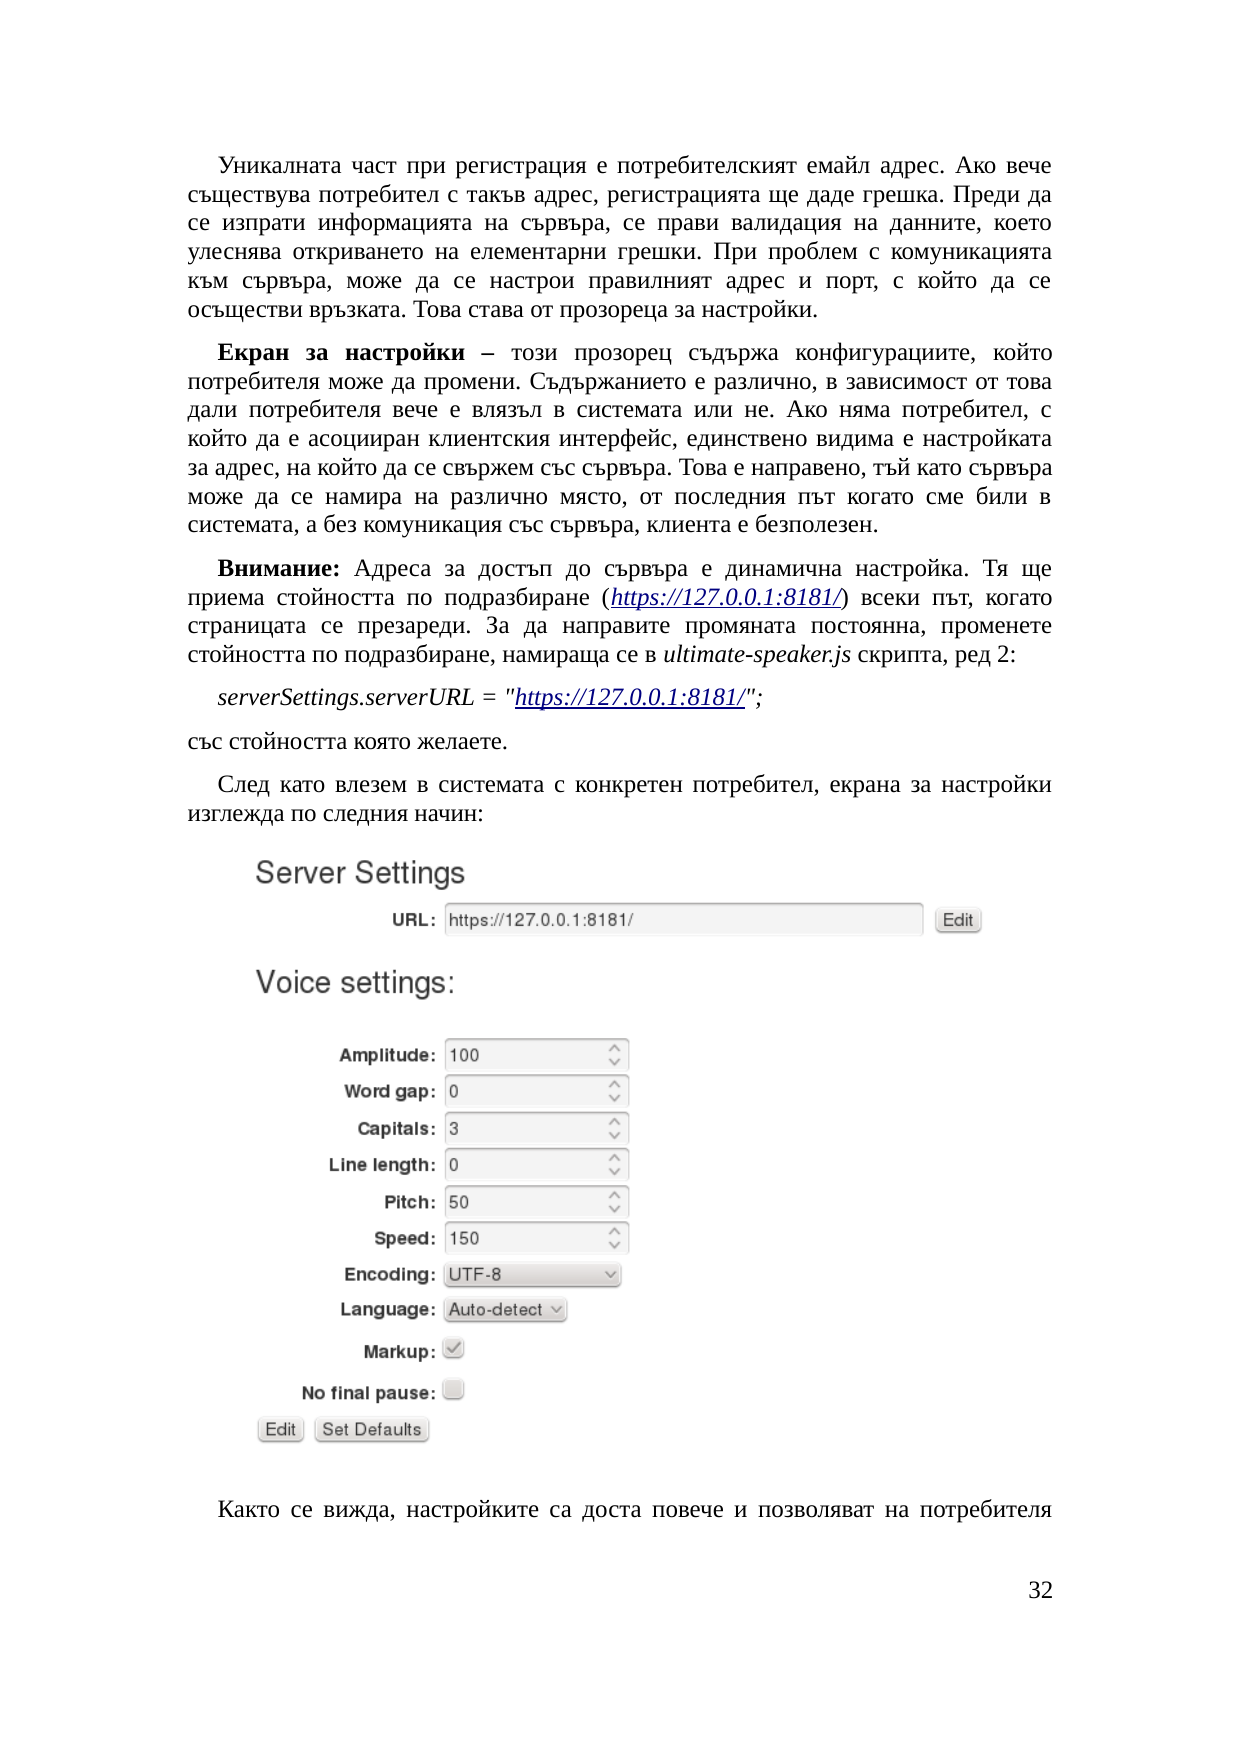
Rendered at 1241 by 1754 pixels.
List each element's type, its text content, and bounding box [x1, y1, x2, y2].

text Както се вижда, настройките са доста повече и позволяват на потребителя [187, 1494, 1053, 1523]
picture [245, 841, 996, 1451]
text със стойността която желаете. [187, 726, 1053, 754]
text Внимание: Адреса за достъп до сървъра е динамична настройка. Тя ще приема стойността по подразбиране (https://127.0.0.1:8181/) всеки път, когато страницата се презареди. За да направите промяната постоянна, променете стойността по подразбиране, намираща се в ultimate-speaker.js скрипта, ред 2: [187, 553, 1053, 668]
text Екран за настройки – този прозорец съдържа конфигурациите, който потребителя може да промени. Съдържанието е различно, в зависимост от това дали потребителя вече е влязъл в системата или не. Ако няма потребител, с който да е асоцииран клиентския интерфейс, единствено видима е настройката за адрес, на който да се свържем със сървъра. Това е направено, тъй като сървъра може да се намира на различно място, от последния път когато сме били в системата, а без комуникация със сървъра, клиента е безполезен. [187, 337, 1053, 538]
text Уникалната част при регистрация е потребителският емайл адрес. Ако вече съществува потребител с такъв адрес, регистрацията ще даде грешка. Преди да се изпрати информацията на сървъра, се прави валидация на данните, което улеснява откриването на елементарни грешки. При проблем с комуникацията към сървъра, може да се настрои правилният адрес и порт, с който да се осъществи връзката. Това става от прозореца за настройки. [187, 150, 1053, 322]
text serverSettings.serverURL = "https://127.0.0.1:8181/"; [187, 682, 1053, 711]
text След като влезем в системата с конкретен потребител, екрана за настройки изглежда по следния начин: [187, 769, 1053, 827]
